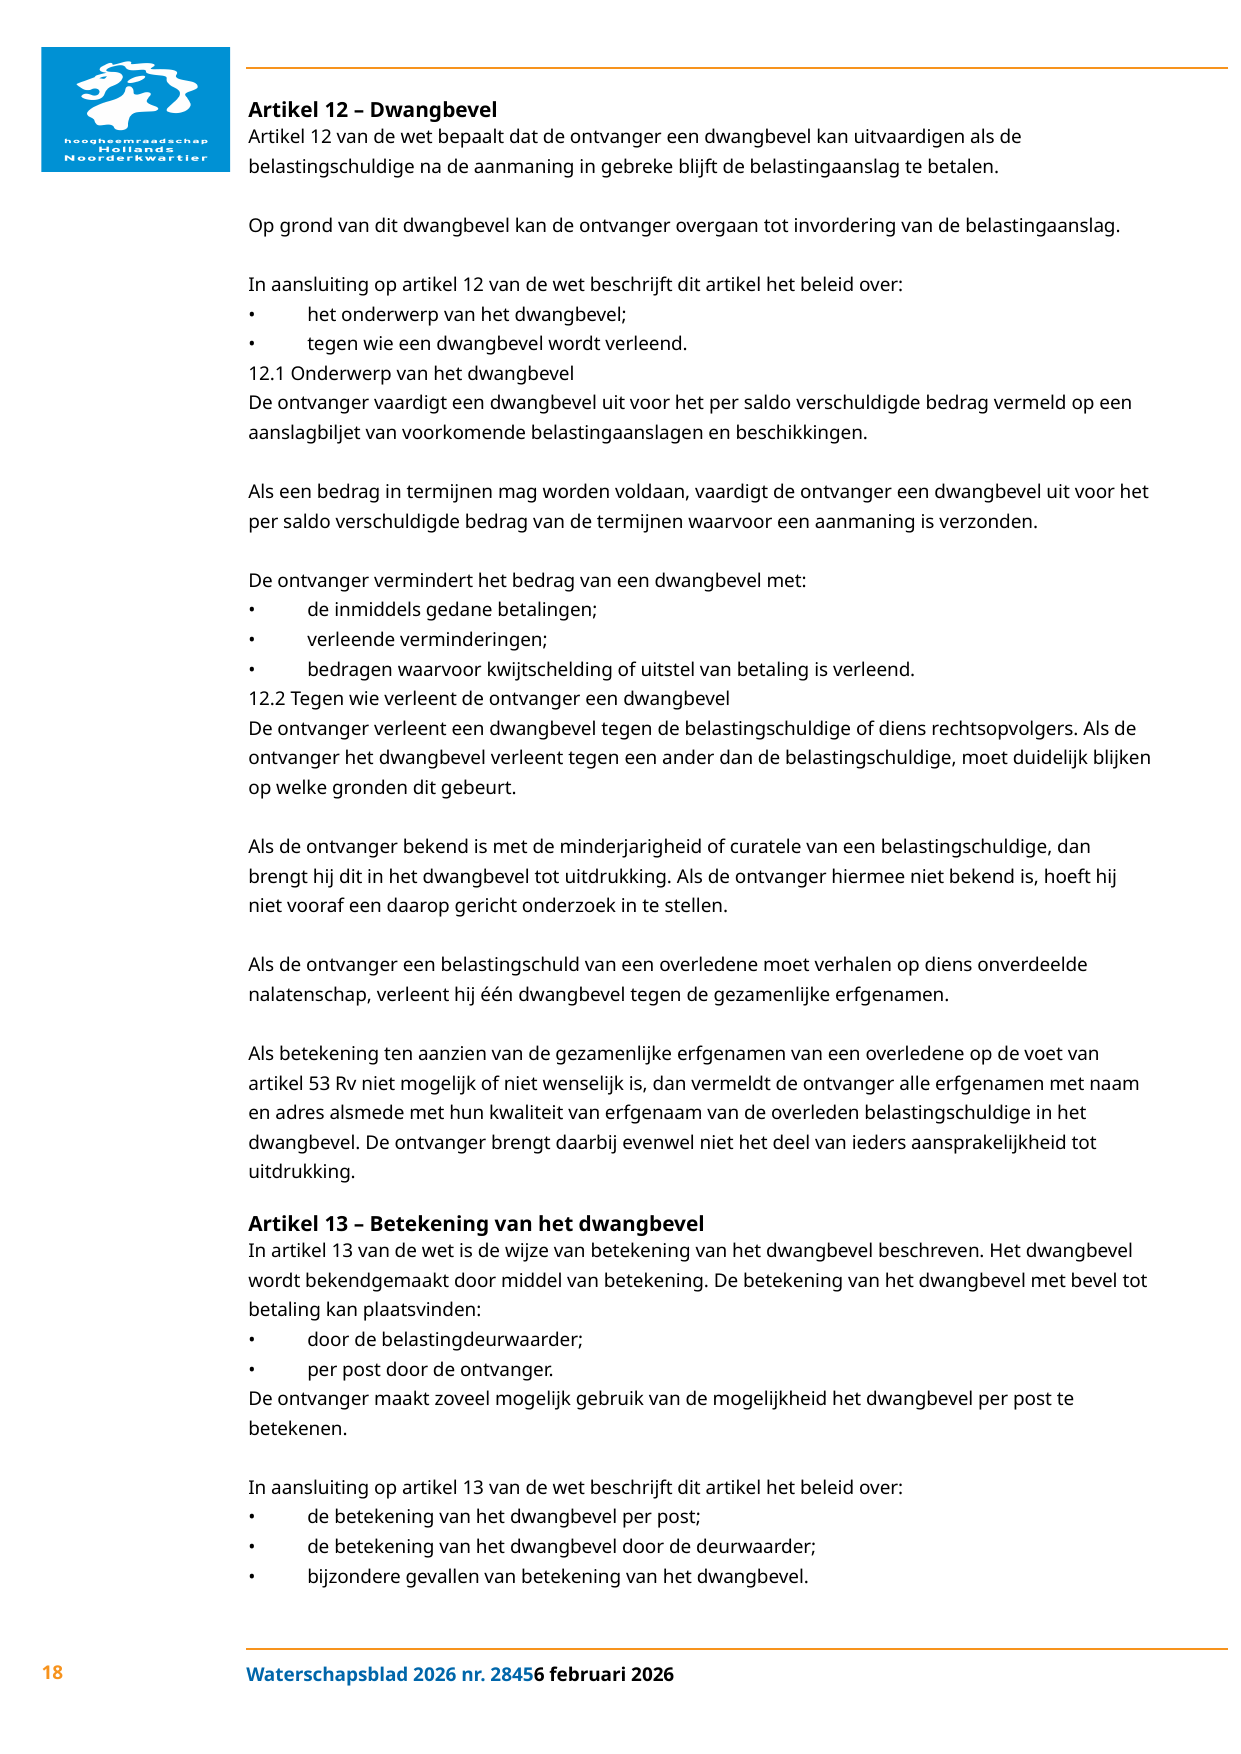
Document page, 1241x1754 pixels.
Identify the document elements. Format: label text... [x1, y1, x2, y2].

picture [88, 87, 157, 130]
text Artikel 12 van de wet bepaalt dat de ontvanger een dwangbevel kan uitvaardigen als de belastingschuldige na de aanmaning in gebreke blijft de belastingaanslag te betalen. [248, 123, 1152, 178]
list de betekening van het dwangbevel door de deurwaarder; [248, 1533, 1152, 1559]
picture [78, 64, 122, 99]
text De ontvanger maakt zoveel mogelijk gebruik van de mogelijkheid het dwangbevel per post te betekenen. [248, 1385, 1152, 1441]
list de betekening van het dwangbevel per post; [248, 1504, 1152, 1529]
text De ontvanger verleent een dwangbevel tegen de belastingschuldige of diens rechtsopvolgers. Als de ontvanger het dwangbevel verleent tegen een ander dan de belastingschuldige, moet duidelijk blijken op welke gronden dit gebeurt. [248, 715, 1152, 800]
list het onderwerp van het dwangbevel; [248, 301, 1152, 326]
text In aansluiting op artikel 13 van de wet beschrijft dit artikel het beleid over: [248, 1474, 1152, 1500]
text Op grond van dit dwangbevel kan de ontvanger overgaan tot invordering van de belastingaanslag. [248, 212, 1152, 238]
list bijzondere gevallen van betekening van het dwangbevel. [248, 1563, 1152, 1589]
picture [118, 62, 197, 112]
text 12.1 Onderwerp van het dwangbevel [248, 360, 1152, 386]
text Als de ontvanger een belastingschuld van een overledene moet verhalen op diens onverdeelde nalatenschap, verleent hij één dwangbevel tegen de gezamenlijke erfgenamen. [248, 952, 1152, 1007]
list per post door de ontvanger. [248, 1356, 1152, 1382]
picture [129, 76, 144, 82]
text In aansluiting op artikel 12 van de wet beschrijft dit artikel het beleid over: [248, 271, 1152, 297]
text In artikel 13 van de wet is de wijze van betekening van het dwangbevel beschreven. Het dwangbevel wordt bekendgemaakt door middel van betekening. De betekening van het dwangbevel met bevel tot betaling kan plaatsvinden: [248, 1237, 1152, 1322]
text Als een bedrag in termijnen mag worden voldaan, vaardigt de ontvanger een dwangbevel uit voor het per saldo verschuldigde bedrag van de termijnen waarvoor een aanmaning is verzonden. [248, 478, 1152, 533]
list tegen wie een dwangbevel wordt verleend. [248, 330, 1152, 356]
text De ontvanger vermindert het bedrag van een dwangbevel met: [248, 567, 1152, 593]
list verleende verminderingen; [248, 626, 1152, 652]
text Als betekening ten aanzien van de gezamenlijke erfgenamen van een overledene op de voet van artikel 53 Rv niet mogelijk of niet wenselijk is, dan vermeldt de ontvanger alle erfgenamen met naam en adres alsmede met hun kwaliteit van erfgenaam van de overleden belastingschuldige in het dwangbevel. De ontvanger brengt daarbij evenwel niet het deel van ieders aansprakelijkheid tot uitdrukking. [248, 1040, 1152, 1184]
text 12.2 Tegen wie verleent de ontvanger een dwangbevel [248, 685, 1152, 711]
list de inmiddels gedane betalingen; [248, 597, 1152, 622]
text De ontvanger vaardigt een dwangbevel uit voor het per saldo verschuldigde bedrag vermeld op een aanslagbiljet van voorkomende belastingaanslagen en beschikkingen. [248, 389, 1152, 445]
text Als de ontvanger bekend is met de minderjarigheid of curatele van een belastingschuldige, dan brengt hij dit in het dwangbevel tot uitdrukking. Als de ontvanger hiermee niet bekend is, hoeft hij niet vooraf een daarop gericht onderzoek in te stellen. [248, 833, 1152, 918]
text Artikel 12 – Dwangbevel [248, 95, 1152, 123]
text Artikel 13 – Betekening van het dwangbevel [248, 1209, 1152, 1237]
list door de belastingdeurwaarder; [248, 1326, 1152, 1352]
list bedragen waarvoor kwijtschelding of uitstel van betaling is verleend. [248, 656, 1152, 681]
